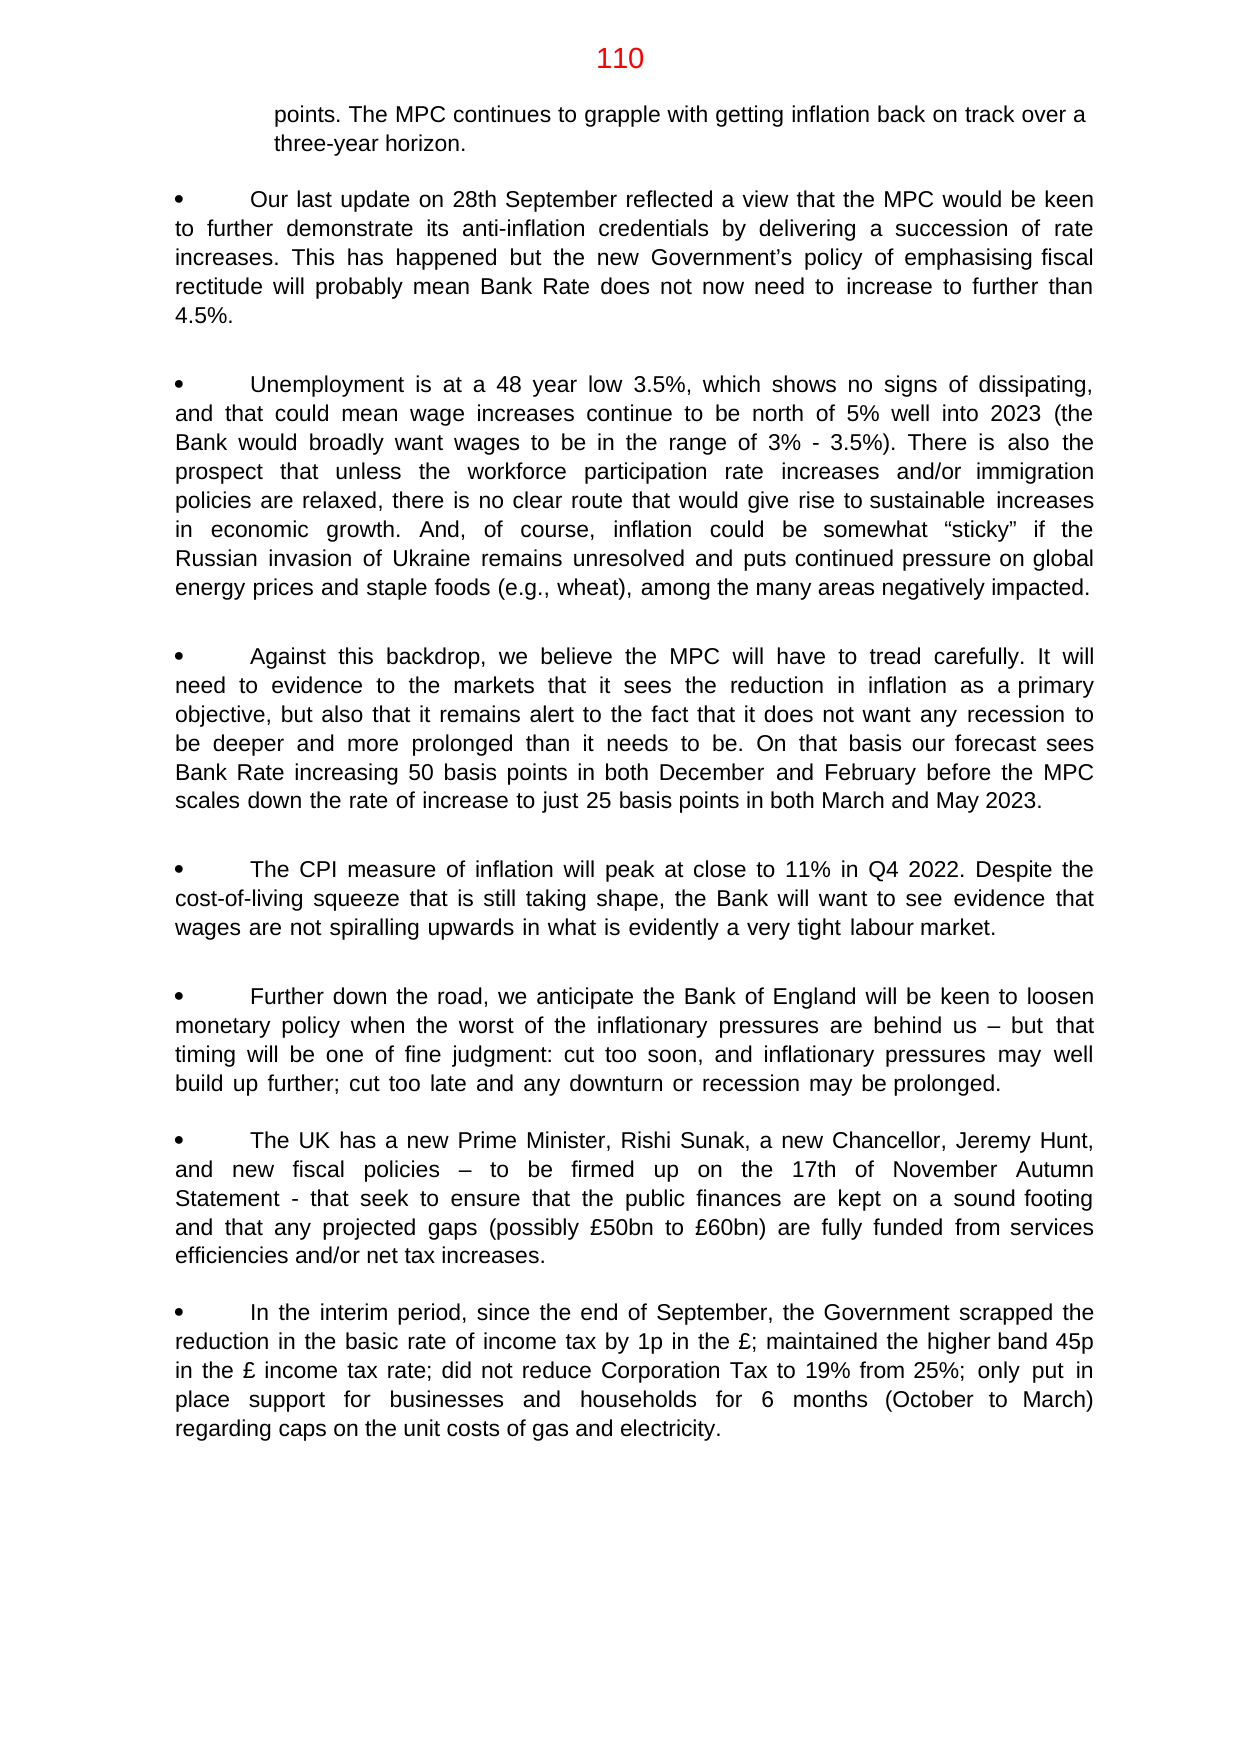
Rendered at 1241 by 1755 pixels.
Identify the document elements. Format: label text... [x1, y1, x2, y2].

list In the interim period, since the end of September, the Government scrapped the reduction in the basic rate of income tax by 1p in the £; maintained the higher band 45p in the £ income tax rate; did not reduce Corporation Tax to 19% from 25%; only put in place support for businesses and households for 6 months (October to March) regarding caps on the unit costs of gas and electricity. [175, 1299, 1094, 1441]
list The UK has a new Prime Minister, Rishi Sunak, a new Chancellor, Jeremy Hunt, and new fiscal policies – to be firmed up on the 17th of November Autumn Statement - that seek to ensure that the public finances are kept on a sound footing and that any projected gaps (possibly £50bn to £60bn) are fully funded from services efficiencies and/or net tax increases. [175, 1127, 1094, 1269]
list Our last update on 28th September reflected a view that the MPC would be keen to further demonstrate its anti-inflation credentials by delivering a succession of rate increases. This has happened but the new Government’s policy of emphasising fiscal rectitude will probably mean Bank Rate does not now need to increase to further than 4.5%. [175, 186, 1094, 328]
list Further down the road, we anticipate the Bank of England will be keen to loosen monetary policy when the worst of the inflationary pressures are behind us – but that timing will be one of fine judgment: cut too soon, and inflationary pressures may well build up further; cut too late and any downturn or recession may be prolonged. [175, 983, 1094, 1096]
list Against this backdrop, we believe the MPC will have to tread carefully. It will need to evidence to the markets that it sees the reduction in inflation as a primary objective, but also that it remains alert to the fact that it does not want any recession to be deeper and more prolonged than it needs to be. On that basis our forecast sees Bank Rate increasing 50 basis points in both December and February before the MPC scales down the rate of increase to just 25 basis points in both March and May 2023. [175, 643, 1094, 814]
list Unemployment is at a 48 year low 3.5%, which shows no signs of dissipating, and that could mean wage increases continue to be north of 5% well into 2023 (the Bank would broadly want wages to be in the range of 3% - 3.5%). There is also the prospect that unless the workforce participation rate increases and/or immigration policies are relaxed, there is no clear route that would give rise to sustainable increases in economic growth. And, of course, inflation could be somewhat “sticky” if the Russian invasion of Ukraine remains unresolved and puts continued pressure on global energy prices and staple foods (e.g., wheat), among the many areas negatively impacted. [175, 371, 1094, 600]
text points. The MPC continues to grapple with getting inflation back on track over a three-year horizon. [274, 101, 1094, 156]
list The CPI measure of inflation will peak at close to 11% in Q4 2022. Despite the cost-of-living squeeze that is still taking shape, the Bank will want to see evidence that wages are not spiralling upwards in what is evidently a very tight labour market. [175, 856, 1094, 941]
